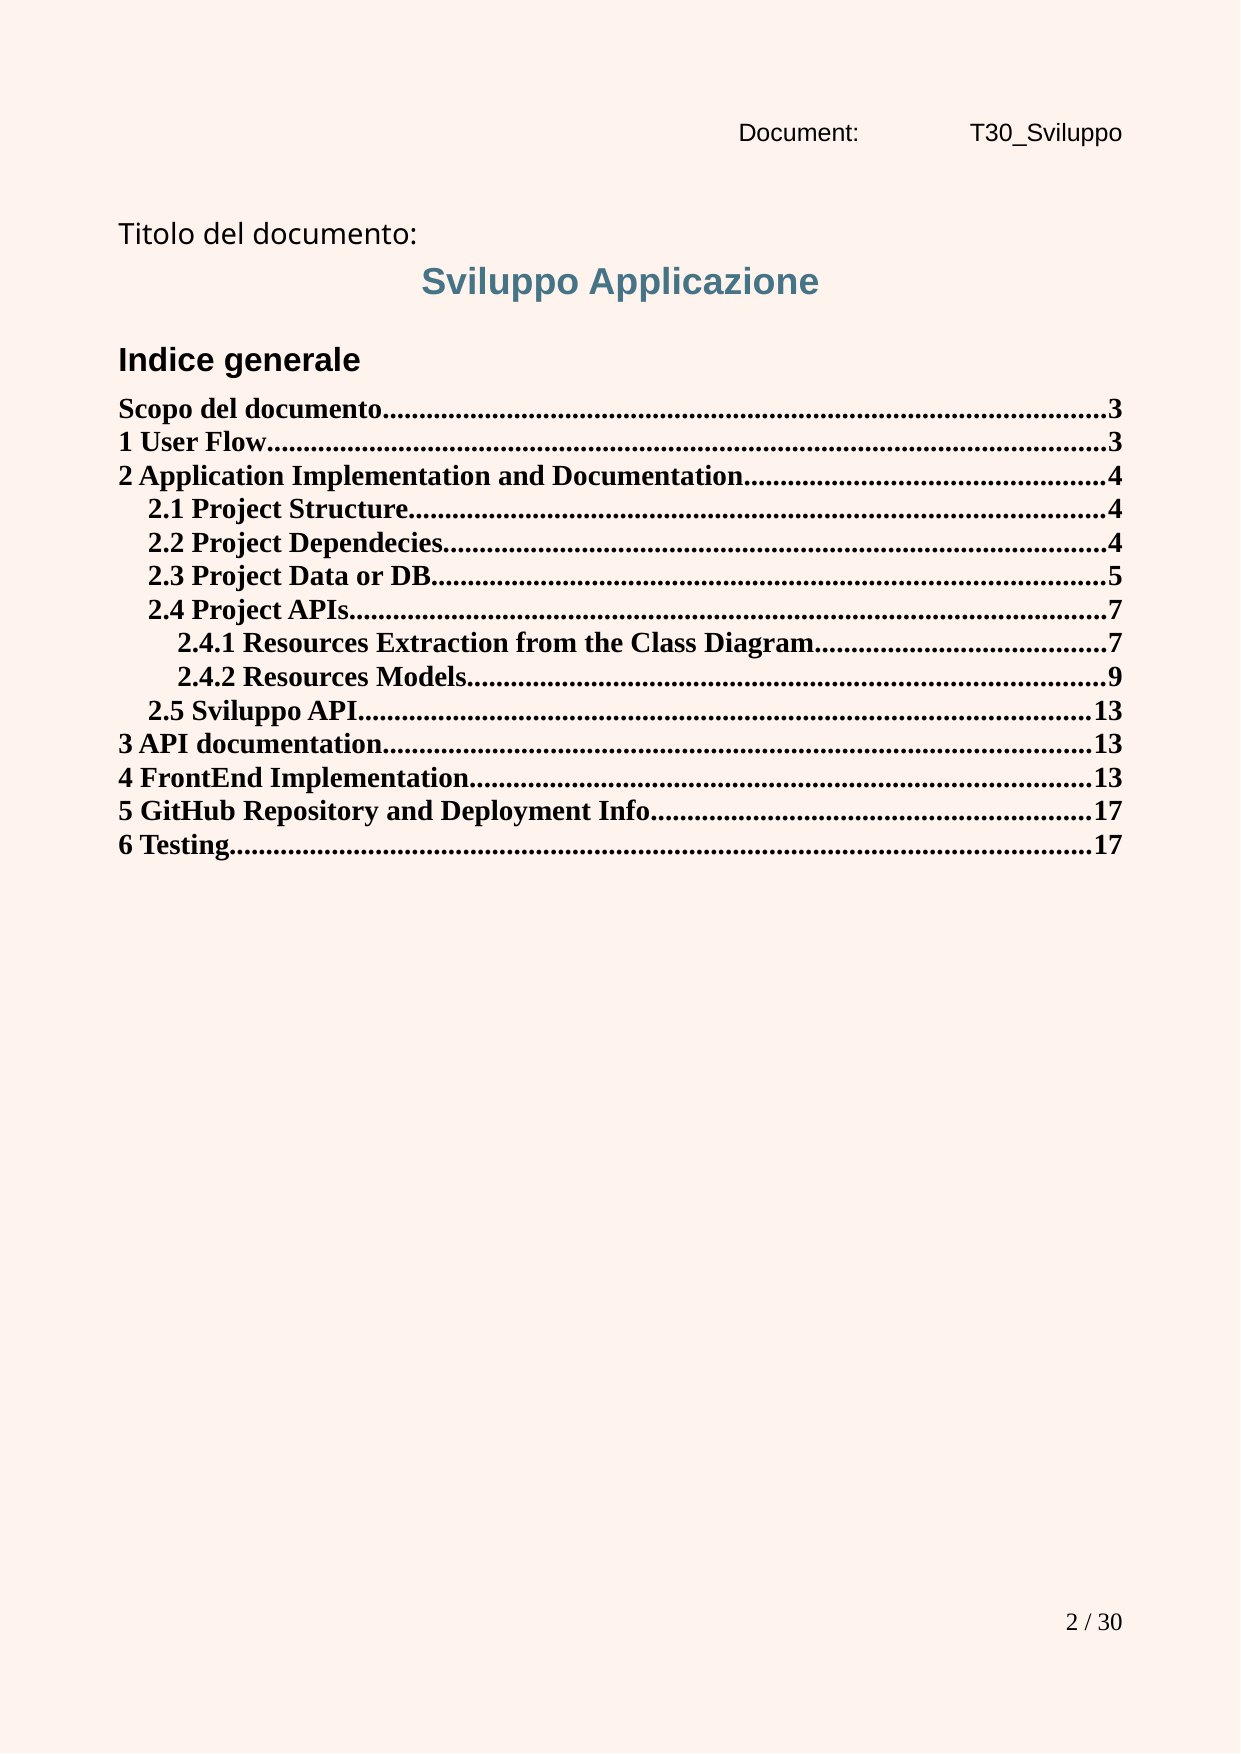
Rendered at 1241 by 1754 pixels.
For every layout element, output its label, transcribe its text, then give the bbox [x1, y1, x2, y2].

text Titolo del documento: [118, 205, 1122, 253]
text 2.5 Sviluppo API 13 [148, 693, 1122, 726]
subtitle Sviluppo Applicazione [118, 259, 1122, 302]
text 6 Testing 17 [118, 827, 1122, 860]
text 2.2 Project Dependecies 4 [148, 525, 1122, 558]
text 4 FrontEnd Implementation 13 [118, 760, 1122, 793]
text 2.4.2 Resources Models 9 [177, 659, 1122, 693]
text 2 Application Implementation and Documentation 4 [118, 458, 1122, 491]
text 2.4 Project APIs 7 [148, 592, 1122, 626]
text 5 GitHub Repository and Deployment Info 17 [118, 793, 1122, 827]
text 2.1 Project Structure 4 [148, 491, 1122, 525]
text 2.3 Project Data or DB 5 [148, 558, 1122, 592]
subtitle Indice generale [118, 340, 1122, 378]
text Scopo del documento 3 [118, 391, 1122, 424]
text 1 User Flow 3 [118, 424, 1122, 458]
text 2.4.1 Resources Extraction from the Class Diagram 7 [177, 626, 1122, 659]
text 3 API documentation 13 [118, 726, 1122, 760]
